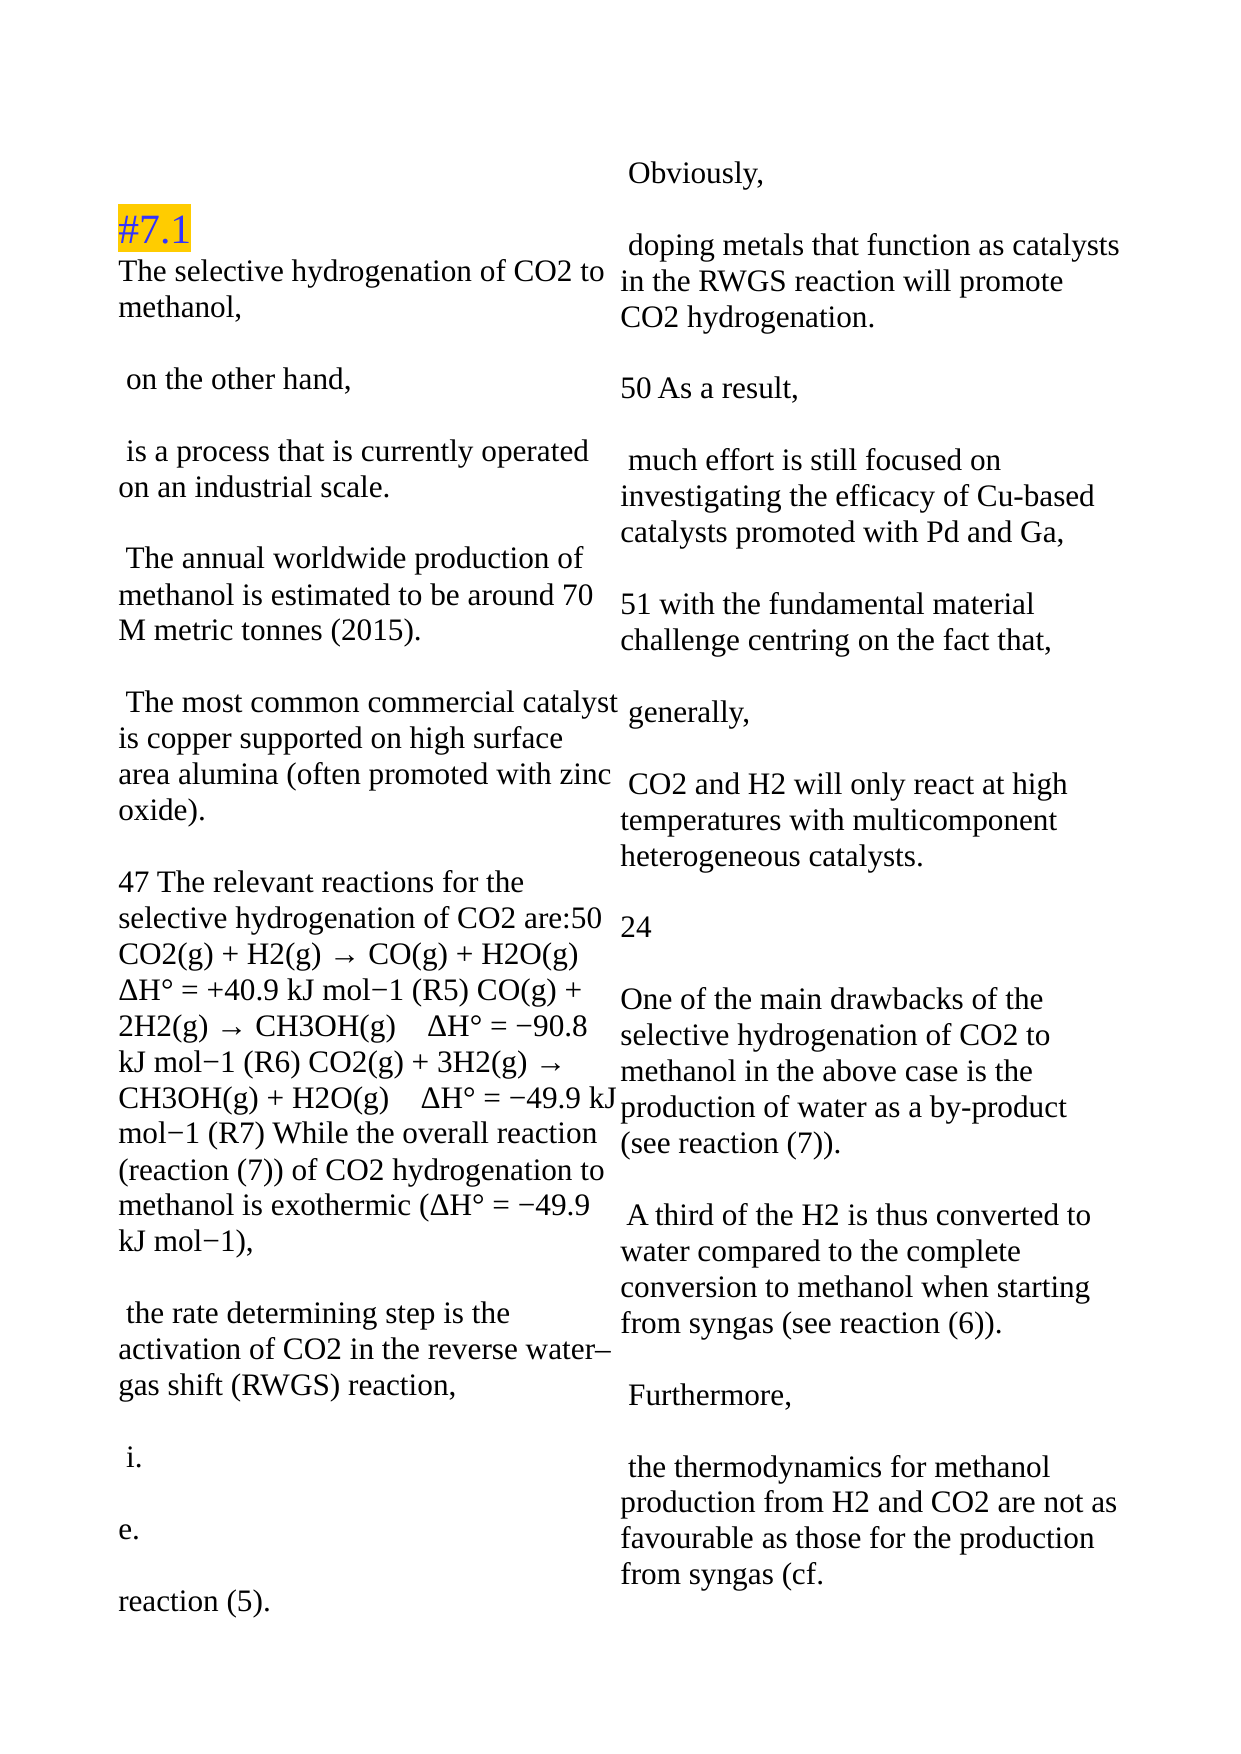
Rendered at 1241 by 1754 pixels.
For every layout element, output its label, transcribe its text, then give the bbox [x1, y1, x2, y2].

text The annual worldwide production of methanol is estimated to be around 70 M metric tonnes (2015). [118, 540, 620, 648]
text i. [118, 1438, 620, 1474]
text #7.1 [118, 204, 620, 252]
text 47 The relevant reactions for the selective hydrogenation of CO2 are:50 CO2(g) + H2(g) → CO(g) + H2O(g) ΔH° = +40.9 kJ mol−1 (R5) CO(g) + 2H2(g) → CH3OH(g) ΔH° = −90.8 kJ mol−1 (R6) CO2(g) + 3H2(g) → CH3OH(g) + H2O(g) ΔH° = −49.9 kJ mol−1 (R7) While the overall reaction (reaction (7)) of CO2 hydrogenation to methanol is exothermic (ΔH° = −49.9 kJ mol−1), [118, 863, 620, 1258]
text doping metals that function as catalysts in the RWGS reaction will promote CO2 hydrogenation. [620, 226, 1122, 334]
text e. [118, 1510, 620, 1546]
text The selective hydrogenation of CO2 to methanol, [118, 252, 620, 324]
text 51 with the fundamental material challenge centring on the fact that, [620, 585, 1122, 657]
text A third of the H2 is thus converted to water compared to the complete conversion to methanol when starting from syngas (see reaction (6)). [620, 1196, 1122, 1340]
text on the other hand, [118, 360, 620, 396]
text much effort is still focused on investigating the efficacy of Cu-based catalysts promoted with Pd and Ga, [620, 442, 1122, 549]
text The most common commercial catalyst is copper supported on high surface area alumina (often promoted with zinc oxide). [118, 683, 620, 827]
text reaction (5). [118, 1582, 620, 1618]
text 50 As a result, [620, 370, 1122, 406]
text One of the main drawbacks of the selective hydrogenation of CO2 to methanol in the above case is the production of water as a by-product (see reaction (7)). [620, 981, 1122, 1160]
text the thermodynamics for methanol production from H2 and CO2 are not as favourable as those for the production from syngas (cf. [620, 1448, 1122, 1592]
text CO2 and H2 will only react at high temperatures with multicomponent heterogeneous catalysts. [620, 765, 1122, 873]
text generally, [620, 693, 1122, 729]
text 24 [620, 909, 1122, 945]
text Obviously, [620, 154, 1122, 190]
text is a process that is currently operated on an industrial scale. [118, 432, 620, 504]
text Furthermore, [620, 1376, 1122, 1412]
text the rate determining step is the activation of CO2 in the reverse water–gas shift (RWGS) reaction, [118, 1294, 620, 1402]
